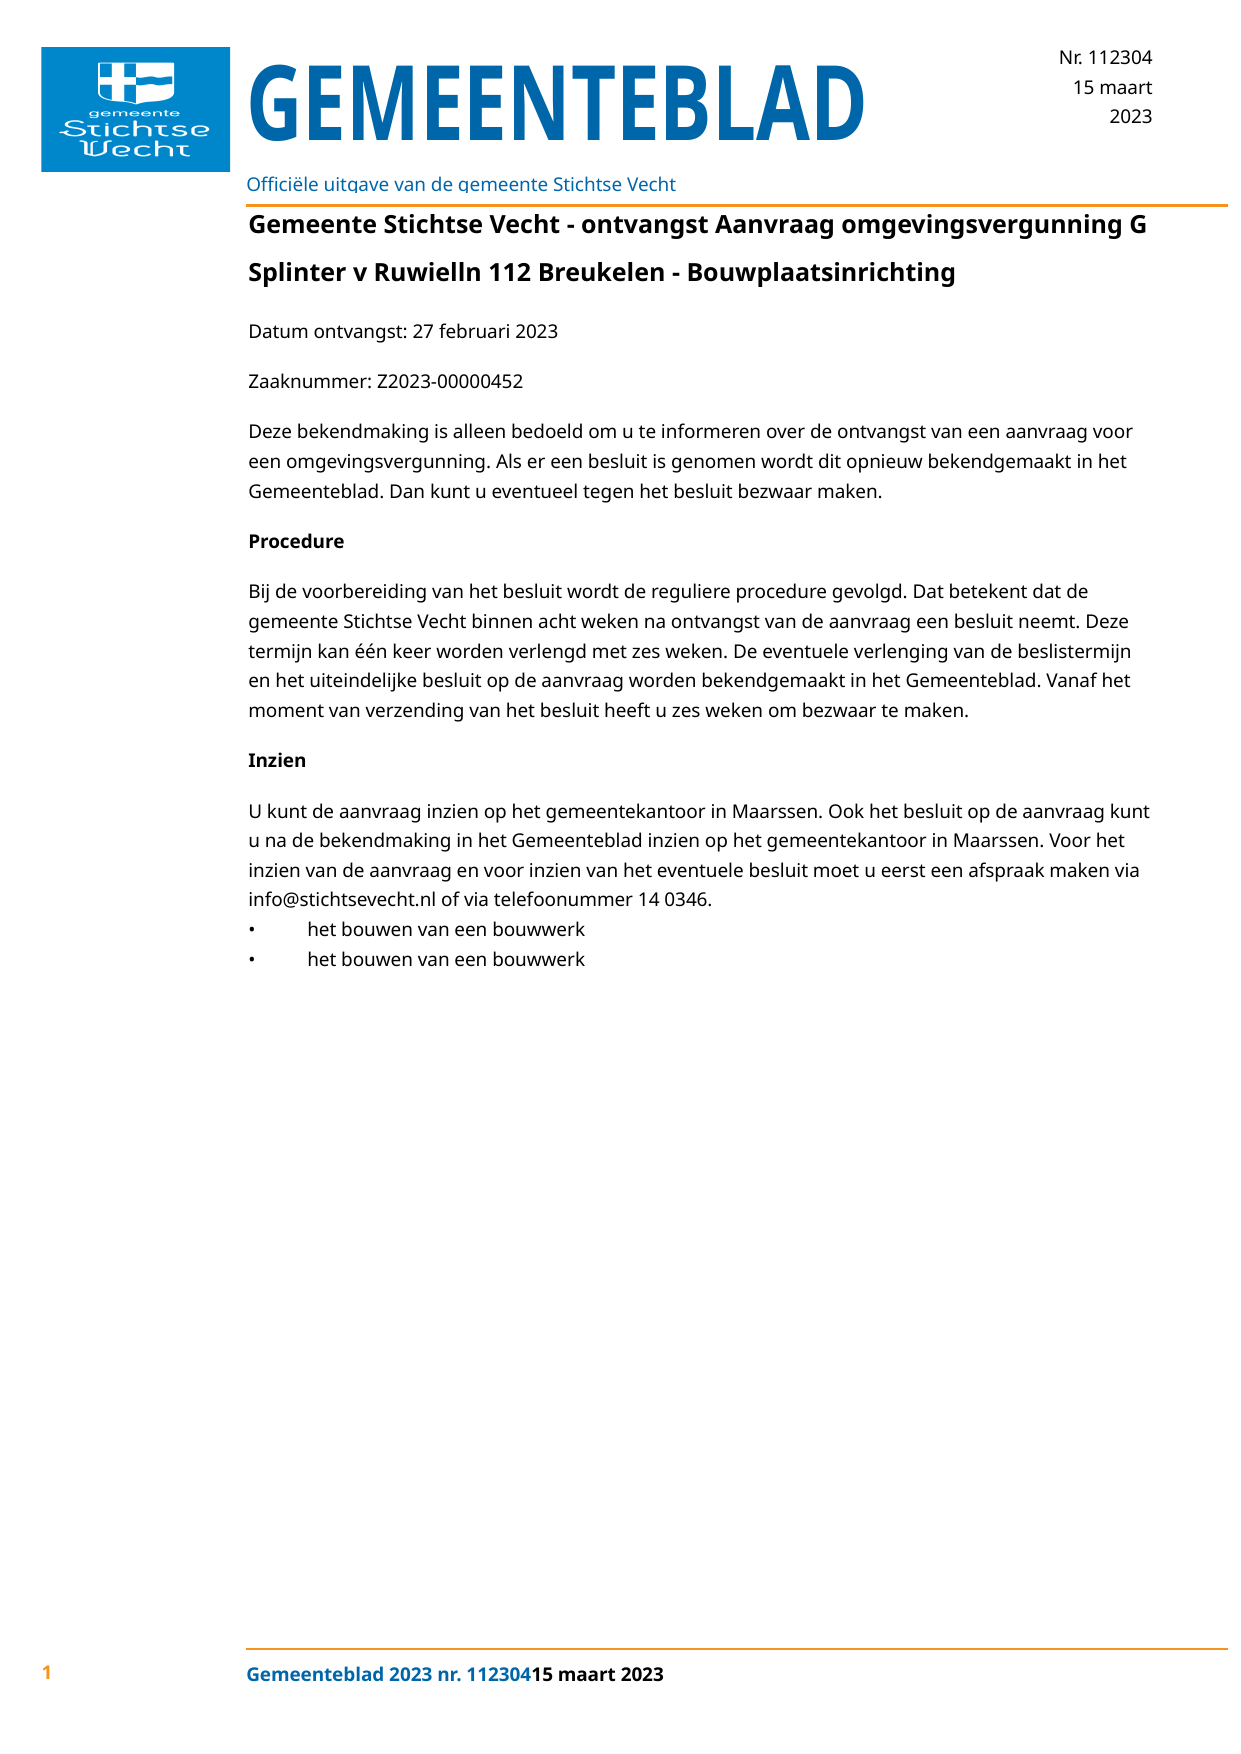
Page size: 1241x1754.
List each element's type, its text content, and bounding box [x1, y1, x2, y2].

list het bouwen van een bouwwerk [248, 946, 1152, 972]
text Procedure [248, 528, 1152, 554]
text Bij de voorbereiding van het besluit wordt de reguliere procedure gevolgd. Dat betekent dat de gemeente Stichtse Vecht binnen acht weken na ontvangst van de aanvraag een besluit neemt. Deze termijn kan één keer worden verlengd met zes weken. De eventuele verlenging van de beslistermijn en het uiteindelijke besluit op de aanvraag worden bekendgemaakt in het Gemeenteblad. Vanaf het moment van verzending van het besluit heeft u zes weken om bezwaar te maken. [248, 579, 1152, 723]
list het bouwen van een bouwwerk [248, 916, 1152, 942]
text Gemeente Stichtse Vecht - ontvangst Aanvraag omgevingsvergunning G Splinter v Ruwielln 112 Breukelen - Bouwplaatsinrichting [248, 207, 1152, 288]
picture [137, 63, 174, 103]
text Datum ontvangst: 27 februari 2023 [248, 318, 1152, 344]
picture [99, 63, 135, 101]
text Zaaknummer: Z2023-00000452 [248, 368, 1152, 394]
text Deze bekendmaking is alleen bedoeld om u te informeren over de ontvangst van een aanvraag voor een omgevingsvergunning. Als er een besluit is genomen wordt dit opnieuw bekendgemaakt in het Gemeenteblad. Dan kunt u eventueel tegen het besluit bezwaar maken. [248, 419, 1152, 504]
text Inzien [248, 747, 1152, 773]
text U kunt de aanvraag inzien op het gemeentekantoor in Maarssen. Ook het besluit op de aanvraag kunt u na de bekendmaking in het Gemeenteblad inzien op het gemeentekantoor in Maarssen. Voor het inzien van de aanvraag en voor inzien van het eventuele besluit moet u eerst een afspraak maken via info@stichtsevecht.nl of via telefoonummer 14 0346. [248, 798, 1152, 912]
